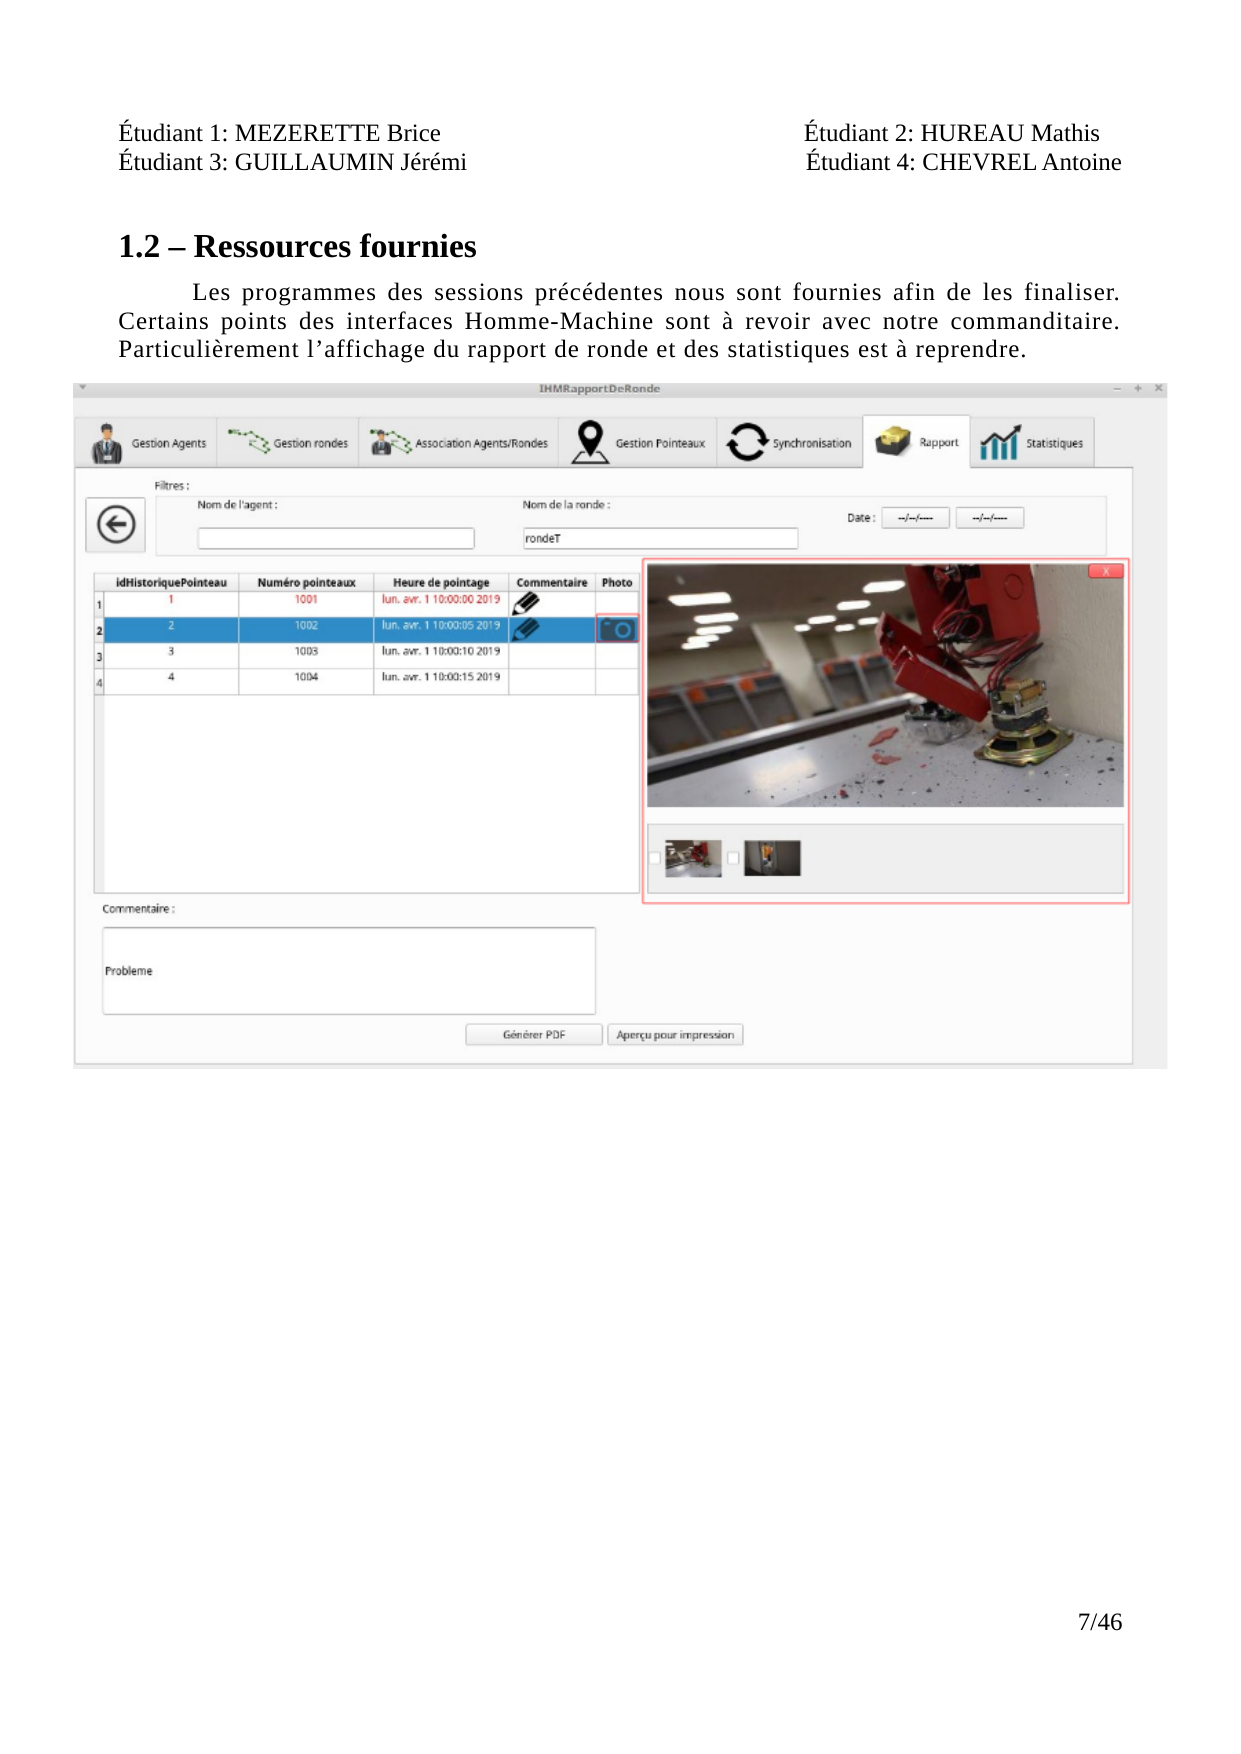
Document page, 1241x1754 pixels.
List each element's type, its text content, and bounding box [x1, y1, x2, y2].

text Les programmes des sessions précédentes nous sont fournies afin de les finaliser. Certains points des interfaces Homme-Machine sont à revoir avec notre commanditaire. Particulièrement l’affichage du rapport de ronde et des statistiques est à reprendre. [118, 277, 1122, 363]
picture [73, 383, 1168, 1069]
subtitle 1.2 – Ressources fournies [118, 226, 1122, 264]
